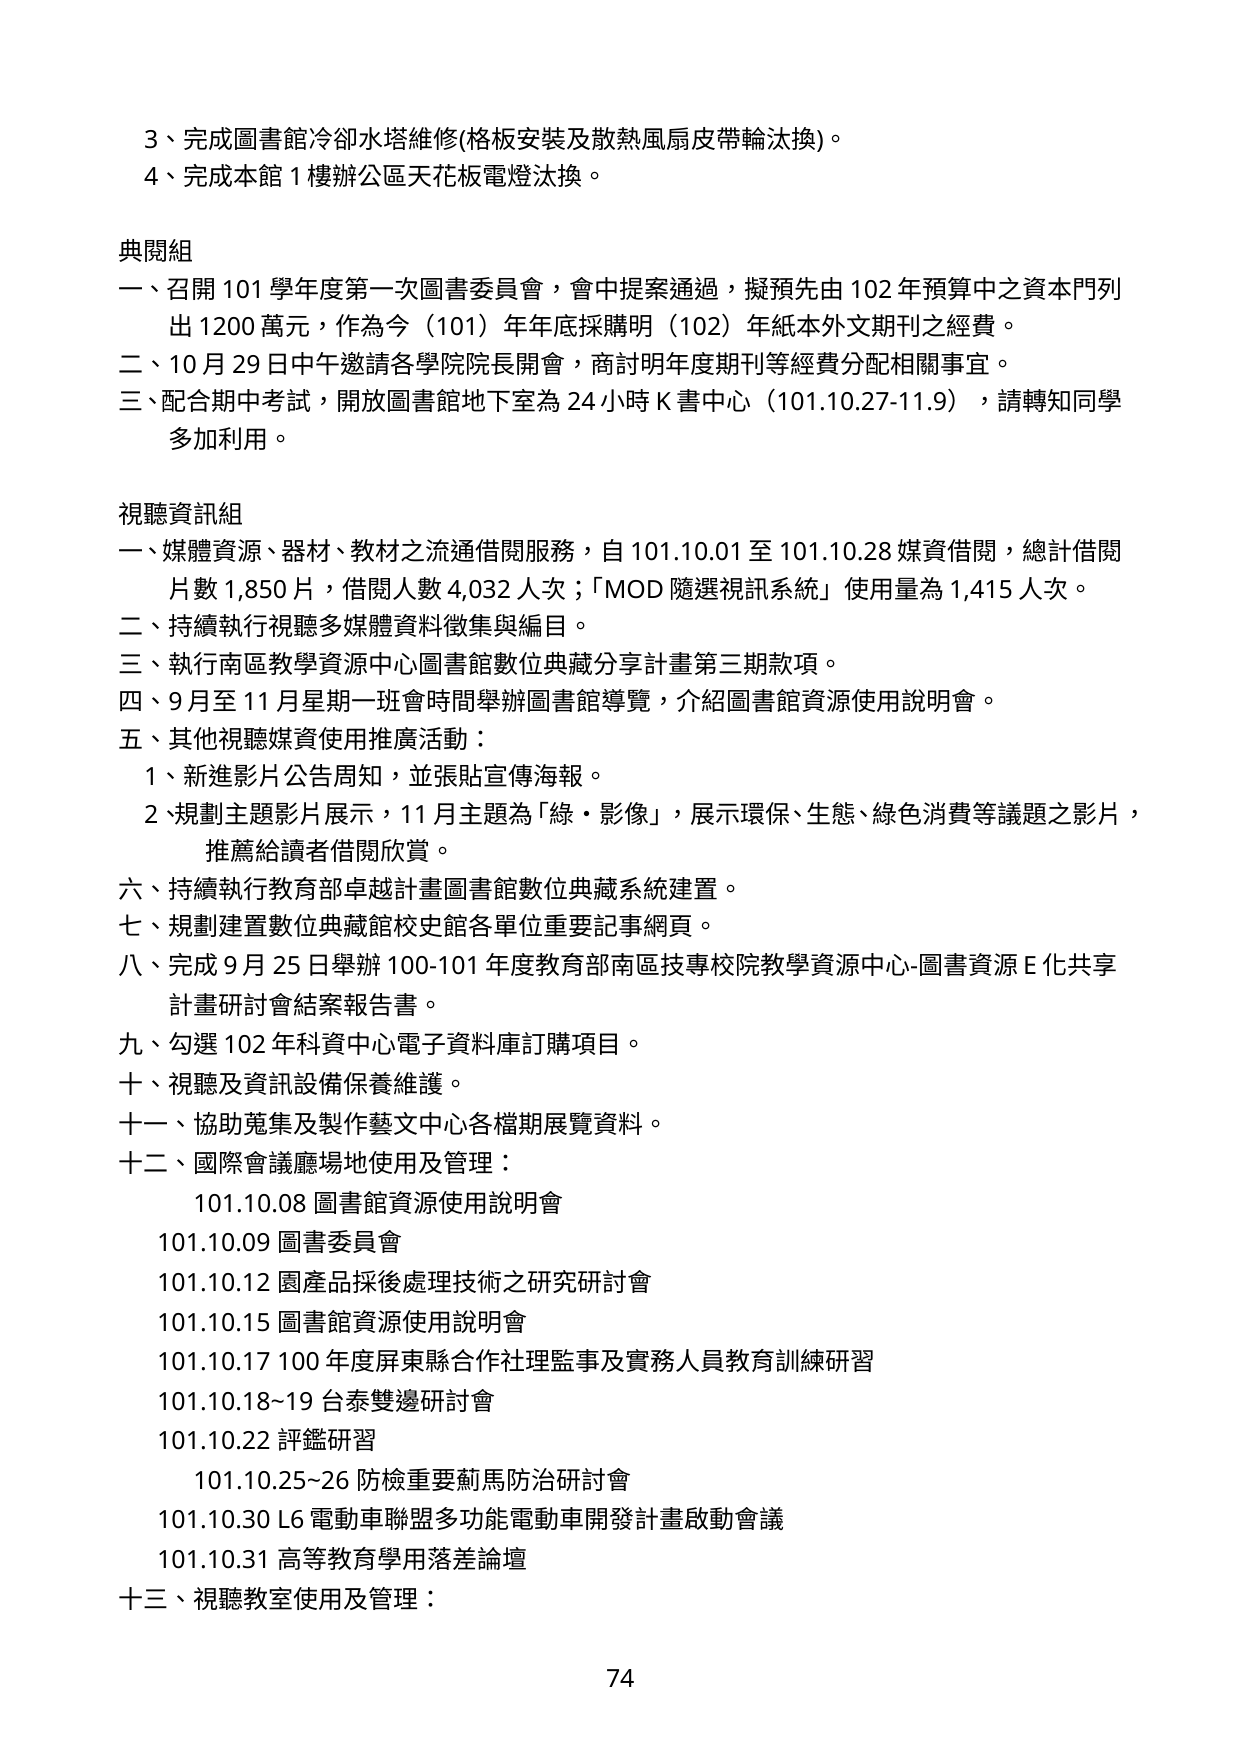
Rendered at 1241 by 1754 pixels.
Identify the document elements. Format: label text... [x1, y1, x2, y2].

text 五、其他視聽媒資使用推廣活動： [118, 718, 1122, 756]
text 十三、視聽教室使用及管理： [118, 1576, 1122, 1616]
text 二、持續執行視聽多媒體資料徵集與編目。 [118, 606, 1122, 643]
text 十二、國際會議廳場地使用及管理： [118, 1141, 1122, 1181]
text 101.10.15 圖書館資源使用說明會 [118, 1299, 1122, 1339]
text 3、完成圖書館冷卻水塔維修(格板安裝及散熱風扇皮帶輪汰換)。 [118, 118, 1122, 156]
text 四、9月至11月星期一班會時間舉辦圖書館導覽，介紹圖書館資源使用說明會。 [118, 681, 1122, 718]
text 九、勾選102年科資中心電子資料庫訂購項目。 [118, 1022, 1122, 1062]
text 101.10.31 高等教育學用落差論壇 [118, 1537, 1122, 1576]
text 1、新進影片公告周知，並張貼宣傳海報。 [118, 756, 1122, 793]
text 六、持續執行教育部卓越計畫圖書館數位典藏系統建置。 [118, 868, 1122, 906]
text 典閱組 [118, 231, 1122, 268]
text 十一、協助蒐集及製作藝文中心各檔期展覽資料。 [118, 1101, 1122, 1141]
text 十、視聽及資訊設備保養維護。 [118, 1062, 1122, 1101]
text 視聽資訊組 [118, 493, 1122, 531]
text 101.10.12 園產品採後處理技術之研究研討會 [118, 1260, 1122, 1299]
text 101.10.30 L6電動車聯盟多功能電動車開發計畫啟動會議 [118, 1497, 1122, 1537]
text 101.10.17 100年度屏東縣合作社理監事及實務人員教育訓練研習 [118, 1339, 1122, 1378]
text 4、完成本館1樓辦公區天花板電燈汰換。 [118, 156, 1122, 193]
text 101.10.09 圖書委員會 [118, 1220, 1122, 1260]
text 101.10.08 圖書館資源使用說明會 [118, 1181, 1122, 1220]
text 七、規劃建置數位典藏館校史館各單位重要記事網頁。 [118, 906, 1122, 943]
text 二、10月29日中午邀請各學院院長開會，商討明年度期刊等經費分配相關事宜。 [118, 343, 1122, 381]
text 一、媒體資源、器材、教材之流通借閱服務，自101.10.01至101.10.28媒資借閱，總計借閱片數1,850片，借閱人數4,032人次；「MOD隨選視訊系統」使用量為1,415人次。 [118, 531, 1122, 606]
text 101.10.25~26 防檢重要薊馬防治研討會 [118, 1458, 1122, 1497]
text 2、規劃主題影片展示，11月主題為「綠‧影像」，展示環保、生態、綠色消費等議題之影片，推薦給讀者借閱欣賞。 [118, 793, 1122, 868]
text 三、執行南區教學資源中心圖書館數位典藏分享計畫第三期款項。 [118, 643, 1122, 681]
text 一、召開101學年度第一次圖書委員會，會中提案通過，擬預先由102年預算中之資本門列出1200萬元，作為今（101）年年底採購明（102）年紙本外文期刊之經費。 [118, 268, 1122, 343]
text 三、配合期中考試，開放圖書館地下室為24小時K書中心（101.10.27-11.9），請轉知同學多加利用。 [118, 381, 1122, 456]
text 八、完成9月25日舉辦100-101年度教育部南區技專校院教學資源中心-圖書資源E化共享計畫研討會結案報告書。 [118, 943, 1122, 1022]
text 101.10.18~19 台泰雙邊研討會 [118, 1378, 1122, 1418]
text 101.10.22 評鑑研習 [118, 1418, 1122, 1458]
